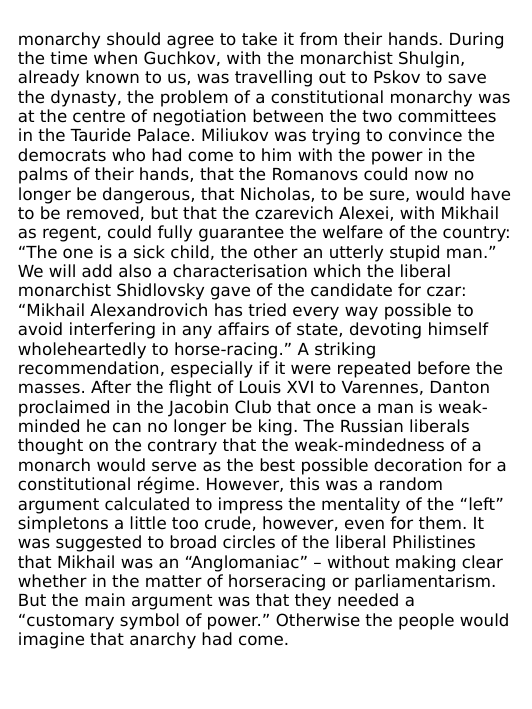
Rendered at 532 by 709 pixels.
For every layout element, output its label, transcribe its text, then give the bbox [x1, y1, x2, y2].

text monarchy should agree to take it from their hands. During the time when Guchkov, with the monarchist Shulgin, already known to us, was travelling out to Pskov to save the dynasty, the problem of a constitutional monarchy was at the centre of negotiation between the two committees in the Tauride Palace. Miliukov was trying to convince the democrats who had come to him with the power in the palms of their hands, that the Romanovs could now no longer be dangerous, that Nicholas, to be sure, would have to be removed, but that the czarevich Alexei, with Mikhail as regent, could fully guarantee the welfare of the country: “The one is a sick child, the other an utterly stupid man.” We will add also a characterisation which the liberal monarchist Shidlovsky gave of the candidate for czar: “Mikhail Alexandrovich has tried every way possible to avoid interfering in any affairs of state, devoting himself wholeheartedly to horse-racing.” A striking recommendation, especially if it were repeated before the masses. After the flight of Louis XVI to Varennes, Danton proclaimed in the Jacobin Club that once a man is weak-minded he can no longer be king. The Russian liberals thought on the contrary that the weak-mindedness of a monarch would serve as the best possible decoration for a constitutional régime. However, this was a random argument calculated to impress the mentality of the “left” simpletons a little too crude, however, even for them. It was suggested to broad circles of the liberal Philistines that Mikhail was an “Anglomaniac” – without making clear whether in the matter of horseracing or parliamentarism. But the main argument was that they needed a “customary symbol of power.” Otherwise the people would imagine that anarchy had come. [18, 29, 514, 649]
